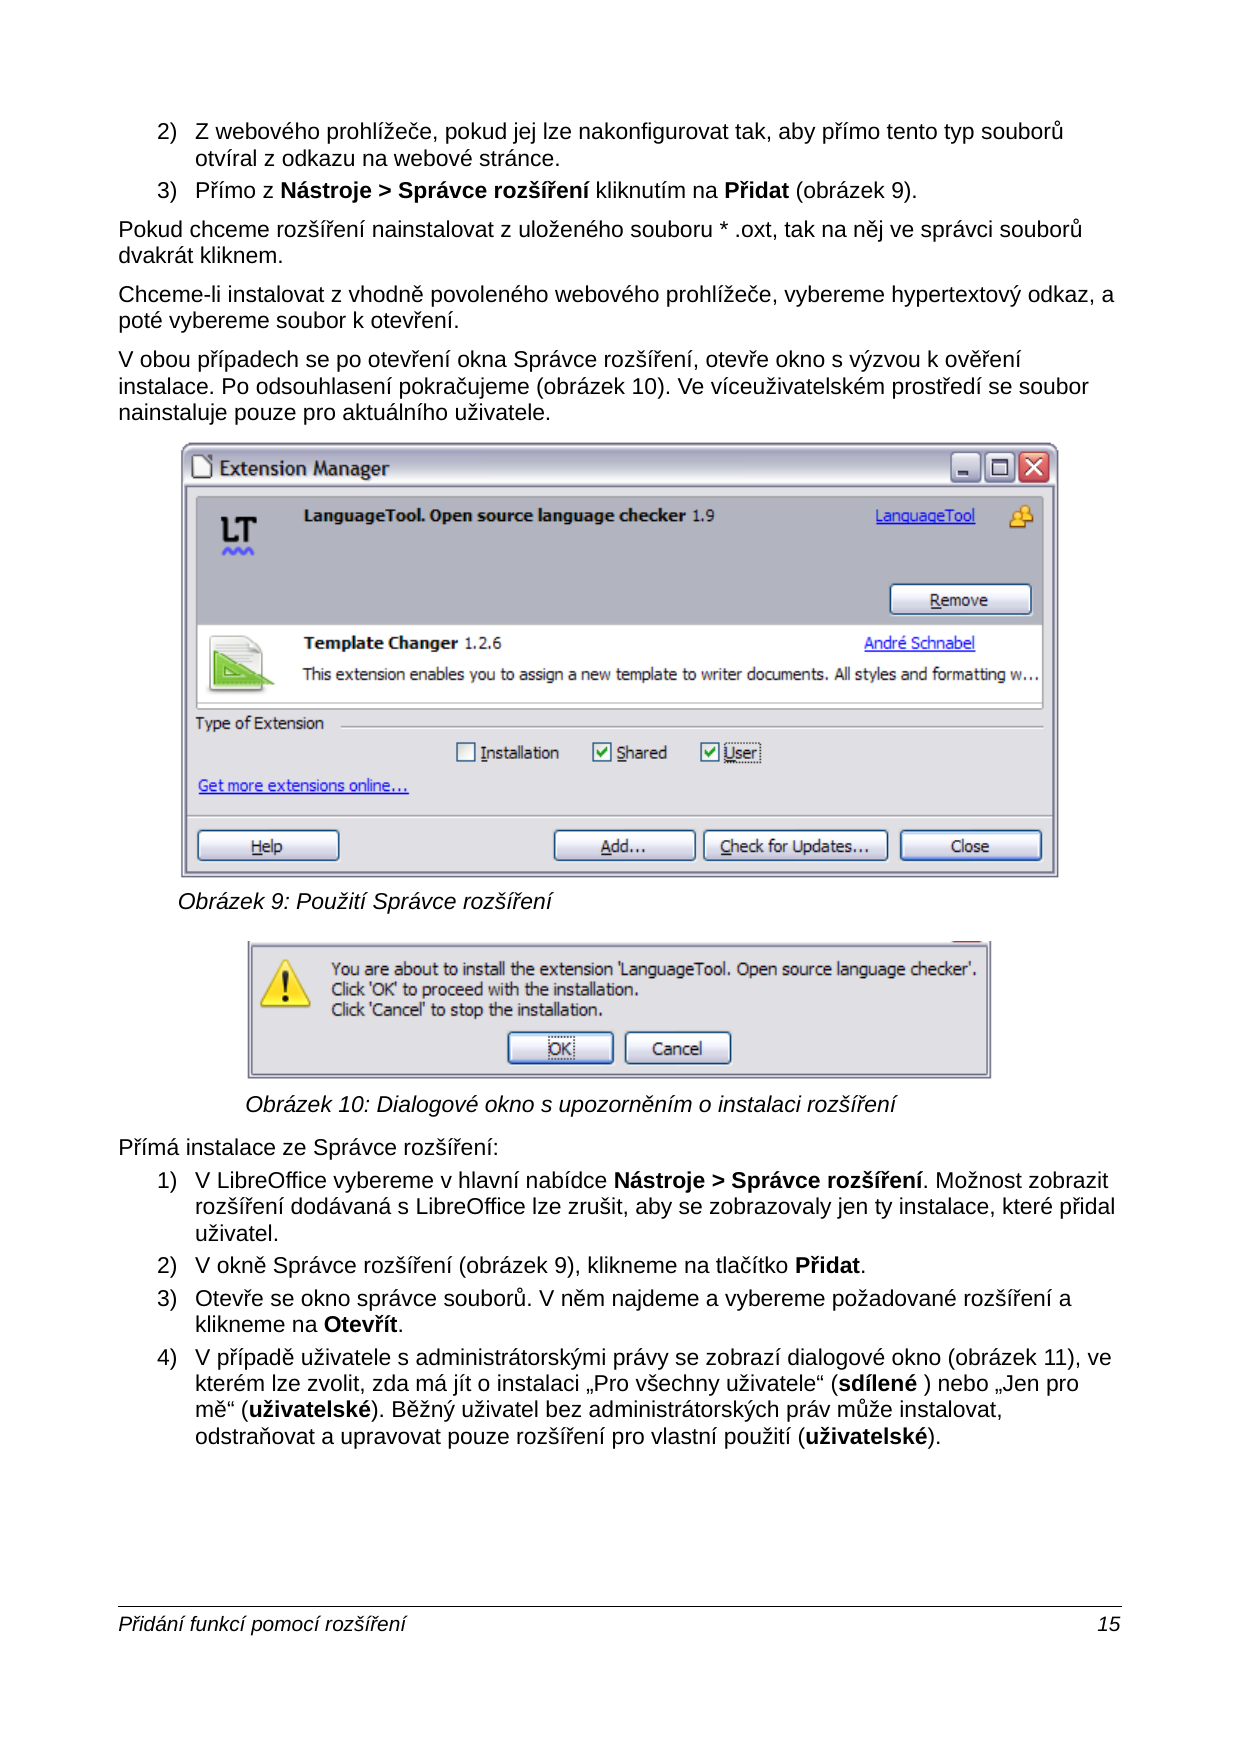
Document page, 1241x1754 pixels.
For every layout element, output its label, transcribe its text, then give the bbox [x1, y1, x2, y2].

list Z webového prohlížeče, pokud jej lze nakonfigurovat tak, aby přímo tento typ souborů otvíral z odkazu na webové stránce. [177, 118, 1122, 171]
list V případě uživatele s administrátorskými právy se zobrazí dialogové okno (obrázek 11), ve kterém lze zvolit, zda má jít o instalaci „Pro všechny uživatele“ (sdílené ) nebo „Jen pro mě“ (uživatelské). Běžný uživatel bez administrátorských práv může instalovat, odstraňovat a upravovat pouze rozšíření pro vlastní použití (uživatelské). [177, 1344, 1122, 1449]
list V okně Správce rozšíření (obrázek 9), klikneme na tlačítko Přidat. [177, 1252, 1122, 1278]
picture [245, 941, 995, 1085]
picture [177, 437, 1063, 882]
list Otevře se okno správce souborů. V něm najdeme a vybereme požadované rozšíření a klikneme na Otevřít. [177, 1285, 1122, 1337]
text V obou případech se po otevření okna Správce rozšíření, otevře okno s výzvou k ověření instalace. Po odsouhlasení pokračujeme (obrázek 10). Ve víceuživatelském prostředí se soubor nainstaluje pouze pro aktuálního uživatele. [118, 346, 1122, 425]
list Přímo z Nástroje > Správce rozšíření kliknutím na Přidat (obrázek 9). [177, 177, 1122, 203]
text Obrázek 10 : Dialogové okno s upozorněním o instalaci rozšíření [245, 1091, 995, 1118]
text Obrázek 9 : Použití Správce rozšíření [178, 888, 1063, 914]
text Chceme-li instalovat z vhodně povoleného webového prohlížeče, vybereme hypertextový odkaz, a poté vybereme soubor k otevření. [118, 281, 1122, 334]
list Přímá instalace ze Správce rozšíření: [118, 1134, 1122, 1160]
text Pokud chceme rozšíření nainstalovat z uloženého souboru * .oxt, tak na něj ve správci souborů dvakrát kliknem. [118, 216, 1122, 269]
list V LibreOffice vybereme v hlavní nabídce Nástroje > Správce rozšíření. Možnost zobrazit rozšíření dodávaná s LibreOffice lze zrušit, aby se zobrazovaly jen ty instalace, které přidal uživatel. [177, 1167, 1122, 1246]
